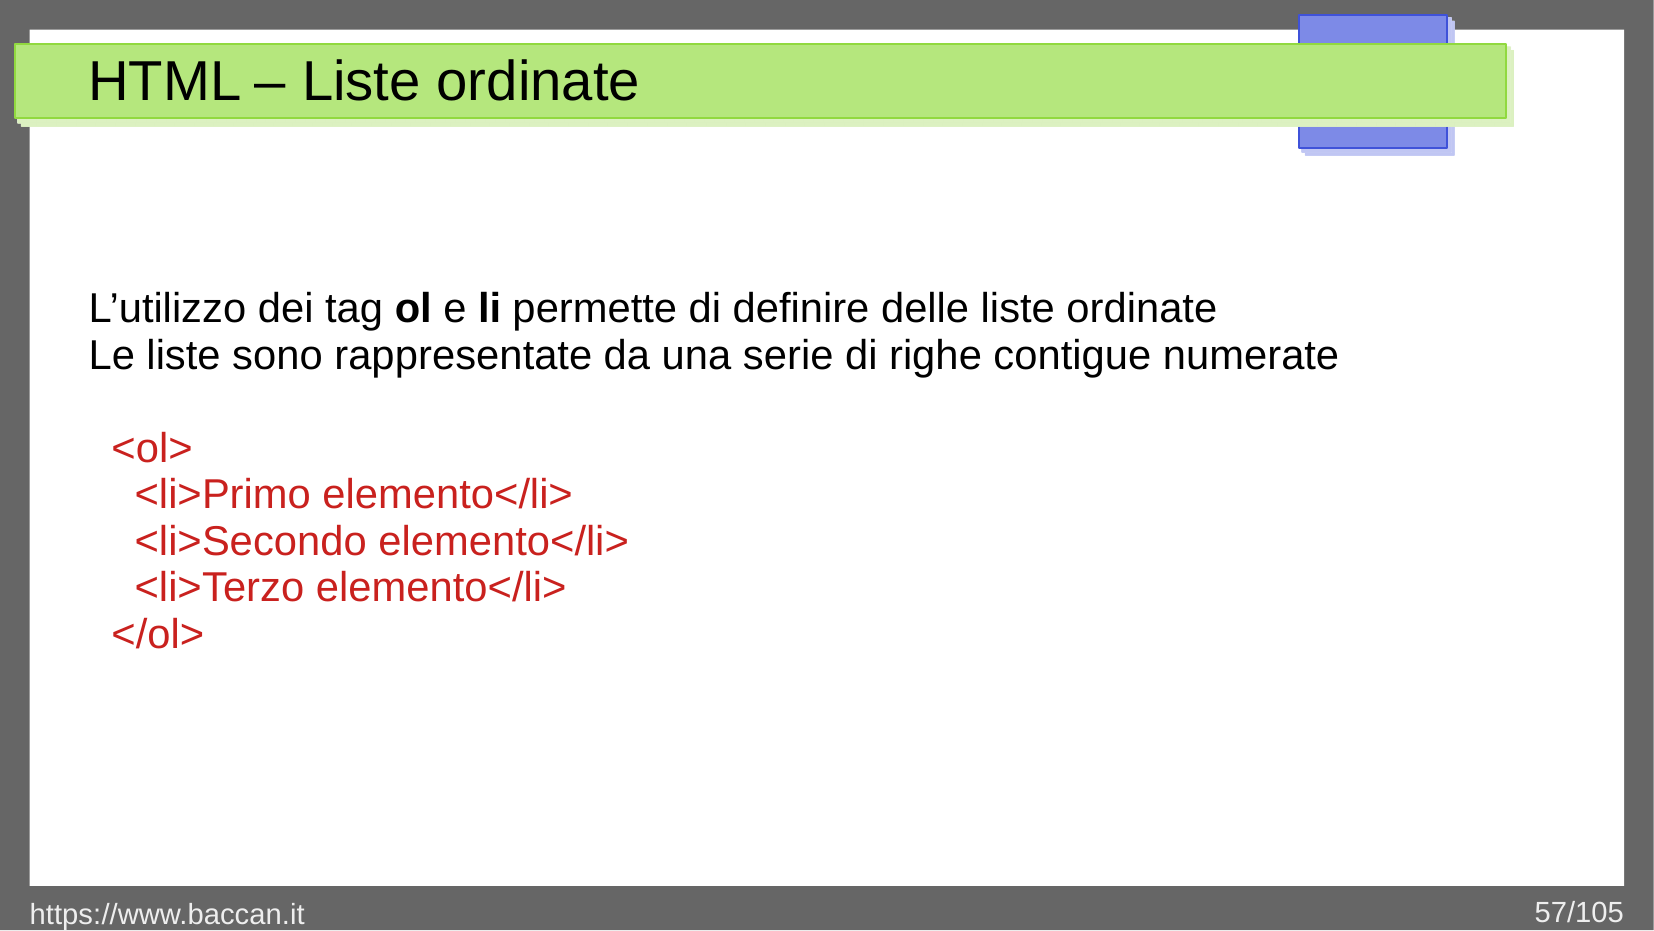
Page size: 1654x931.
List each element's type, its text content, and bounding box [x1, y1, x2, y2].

title HTML – Liste ordinate [88, 44, 1506, 113]
text_box L’utilizzo dei tag ol e li permette di definire delle liste ordinate Le liste sono rappresentate da una serie di righe contigue numerate <ol> <li>Primo elemento</li> <li>Secondo elemento</li> <li>Terzo elemento</li> </ol> [88, 113, 1565, 876]
